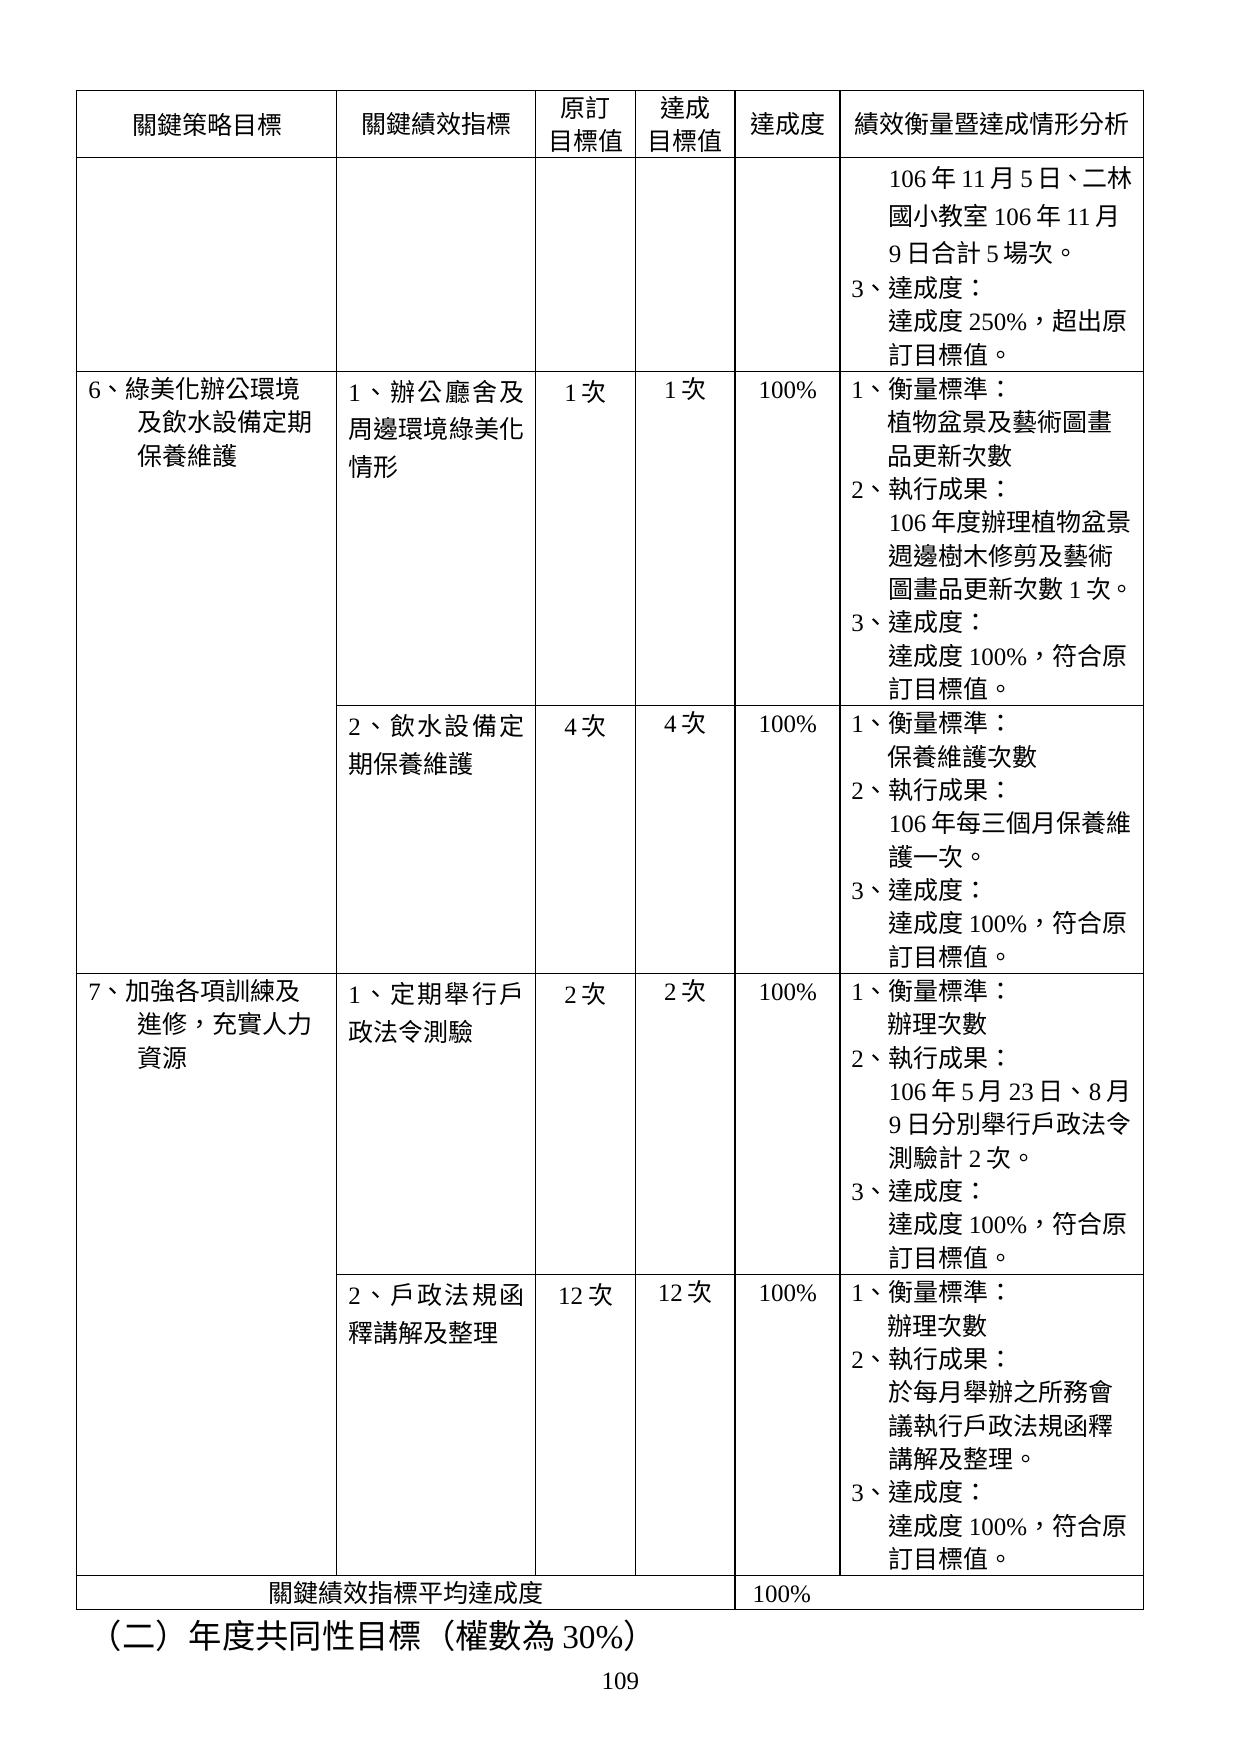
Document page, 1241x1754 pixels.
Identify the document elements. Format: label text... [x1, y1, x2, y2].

table_header 關鍵績效指標 [337, 91, 535, 157]
table_cell 100% [736, 706, 839, 973]
table_header 達成 目標值 [636, 91, 734, 157]
table_cell 12次 [636, 1275, 734, 1575]
table_cell 2、飲水設備定期保養維護 [337, 706, 535, 973]
table_cell 1、衡量標準： 辦理次數 2、執行成果： 於每月舉辦之所務會議執行戶政法規函釋講解及整理。 3、達成度： 達成度100%，符合原訂目標值。 [841, 1275, 1143, 1575]
table_cell 4次 [636, 706, 734, 973]
table_cell [536, 158, 635, 371]
table_cell [636, 158, 734, 371]
table_cell 4次 [536, 706, 635, 973]
table_header 達成度 [736, 91, 839, 157]
table_cell 2次 [636, 974, 734, 1274]
table_cell [736, 158, 839, 371]
table_cell 綠美化辦公環境及飲水設備定期保養維護 [77, 372, 336, 973]
table_cell [77, 158, 336, 371]
table_cell 1、辦公廳舍及周邊環境綠美化情形 [337, 372, 535, 705]
table_cell 加強各項訓練及進修，充實人力資源 [77, 974, 336, 1575]
table_cell 100% [736, 372, 839, 705]
table_header 績效衡量暨達成情形分析 [841, 91, 1143, 157]
table_cell 1次 [536, 372, 635, 705]
table_cell 100% [736, 974, 839, 1274]
table_cell 2次 [536, 974, 635, 1274]
table_cell 100% [736, 1576, 1143, 1609]
table_cell 1、衡量標準： 辦理次數 2、執行成果： 106年5月23日、8月9日分別舉行戶政法令測驗計2次。 3、達成度： 達成度100%，符合原訂目標值。 [841, 974, 1143, 1274]
table_cell 1、定期舉行戶政法令測驗 [337, 974, 535, 1274]
table_cell [337, 158, 535, 371]
table_header 原訂 目標值 [536, 91, 635, 157]
table_cell 106年11月5日、二林國小教室106年11月9日合計5場次。 3、達成度： 達成度250%，超出原訂目標值。 [841, 158, 1143, 371]
text （二）年度共同性目標（權數為30%） [89, 1610, 1152, 1658]
table_header 關鍵策略目標 [77, 91, 336, 157]
table_cell 關鍵績效指標平均達成度 [77, 1576, 734, 1609]
table_cell 100% [736, 1275, 839, 1575]
table_cell 12次 [536, 1275, 635, 1575]
table_cell 1、衡量標準： 保養維護次數 2、執行成果： 106年每三個月保養維護一次。 3、達成度： 達成度100%，符合原訂目標值。 [841, 706, 1143, 973]
table_cell 1、衡量標準： 植物盆景及藝術圖畫品更新次數 2、執行成果： 106年度辦理植物盆景週邊樹木修剪及藝術圖畫品更新次數1次。 3、達成度： 達成度100%，符合原訂目標值。 [841, 372, 1143, 705]
table_cell 1次 [636, 372, 734, 705]
table_cell 2、戶政法規函釋講解及整理 [337, 1275, 535, 1575]
